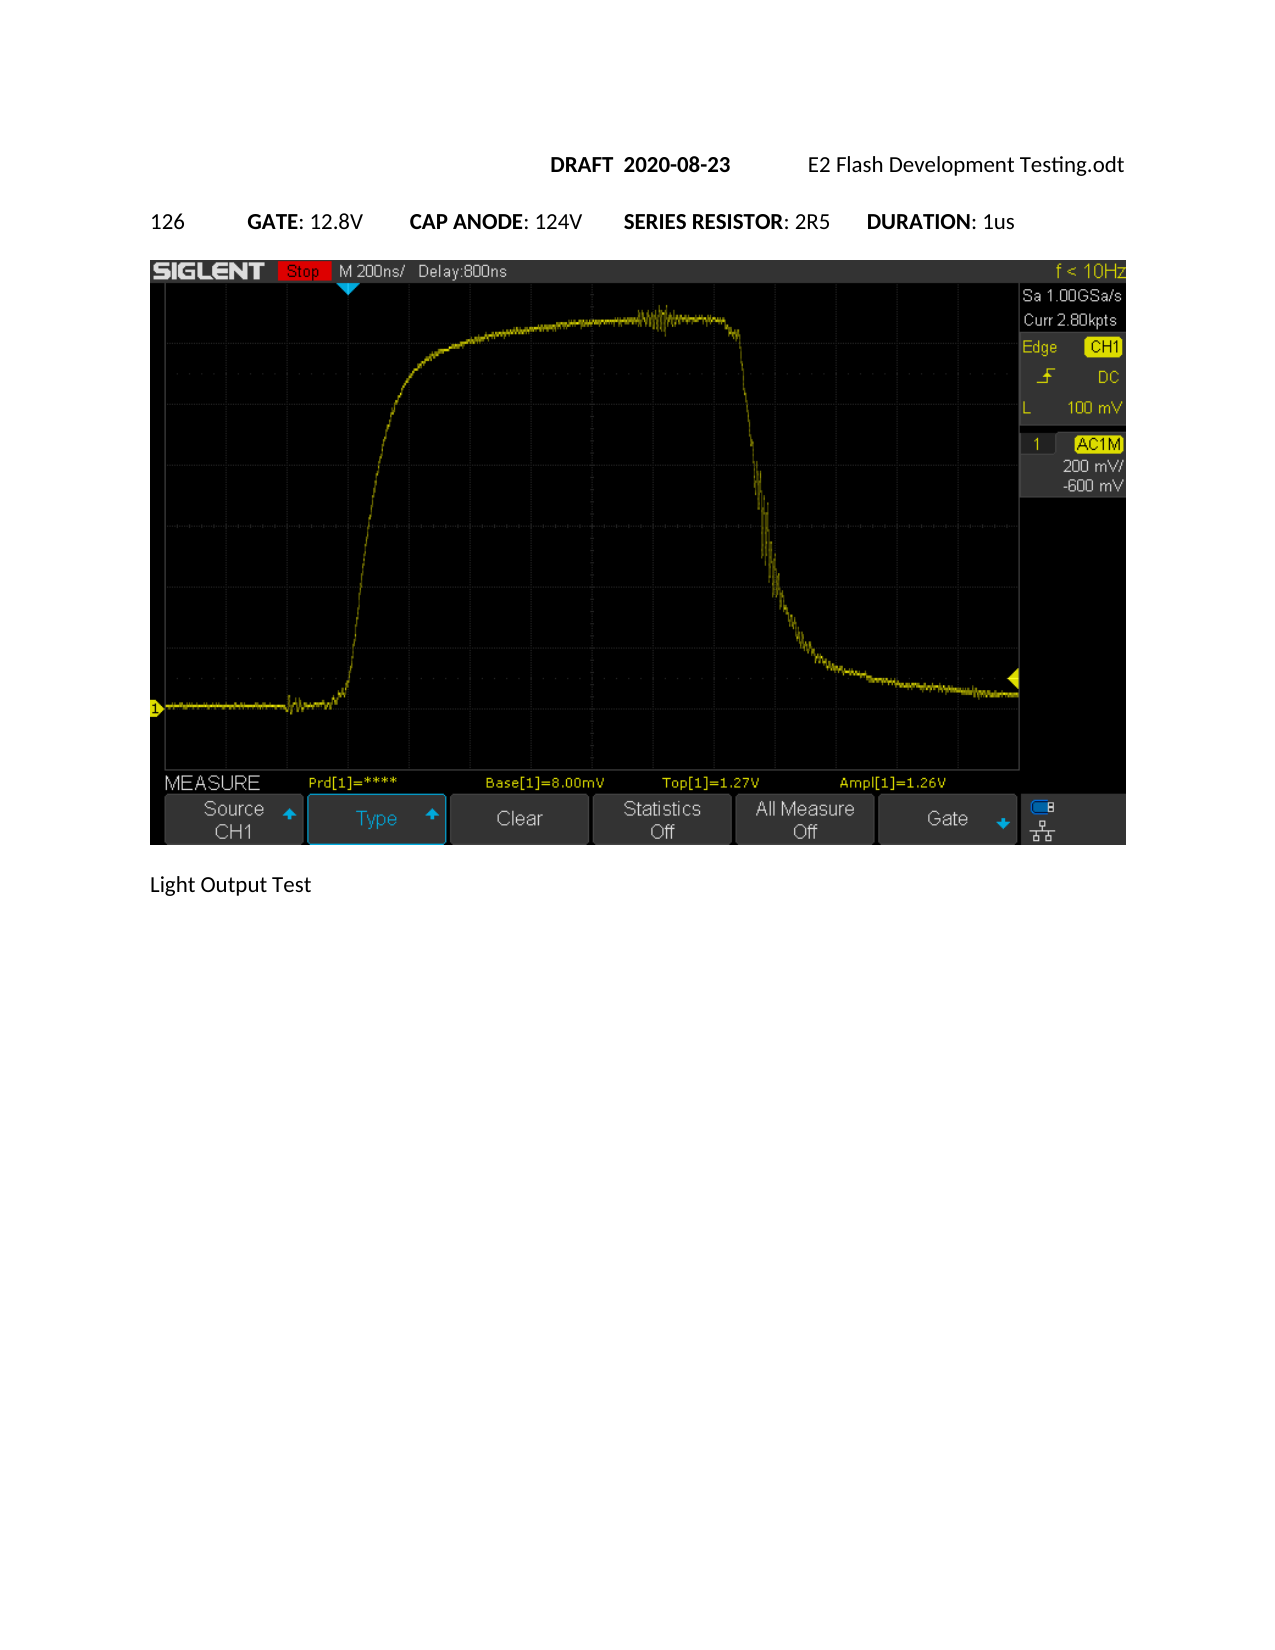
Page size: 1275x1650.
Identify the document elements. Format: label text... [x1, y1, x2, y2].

text 126 GATE: 12.8V CAP ANODE: 124V SERIES RESISTOR: 2R5 DURATION: 1us [150, 207, 1125, 236]
text Light Output Test [150, 870, 1125, 898]
picture [150, 260, 1126, 845]
picture [309, 796, 444, 843]
